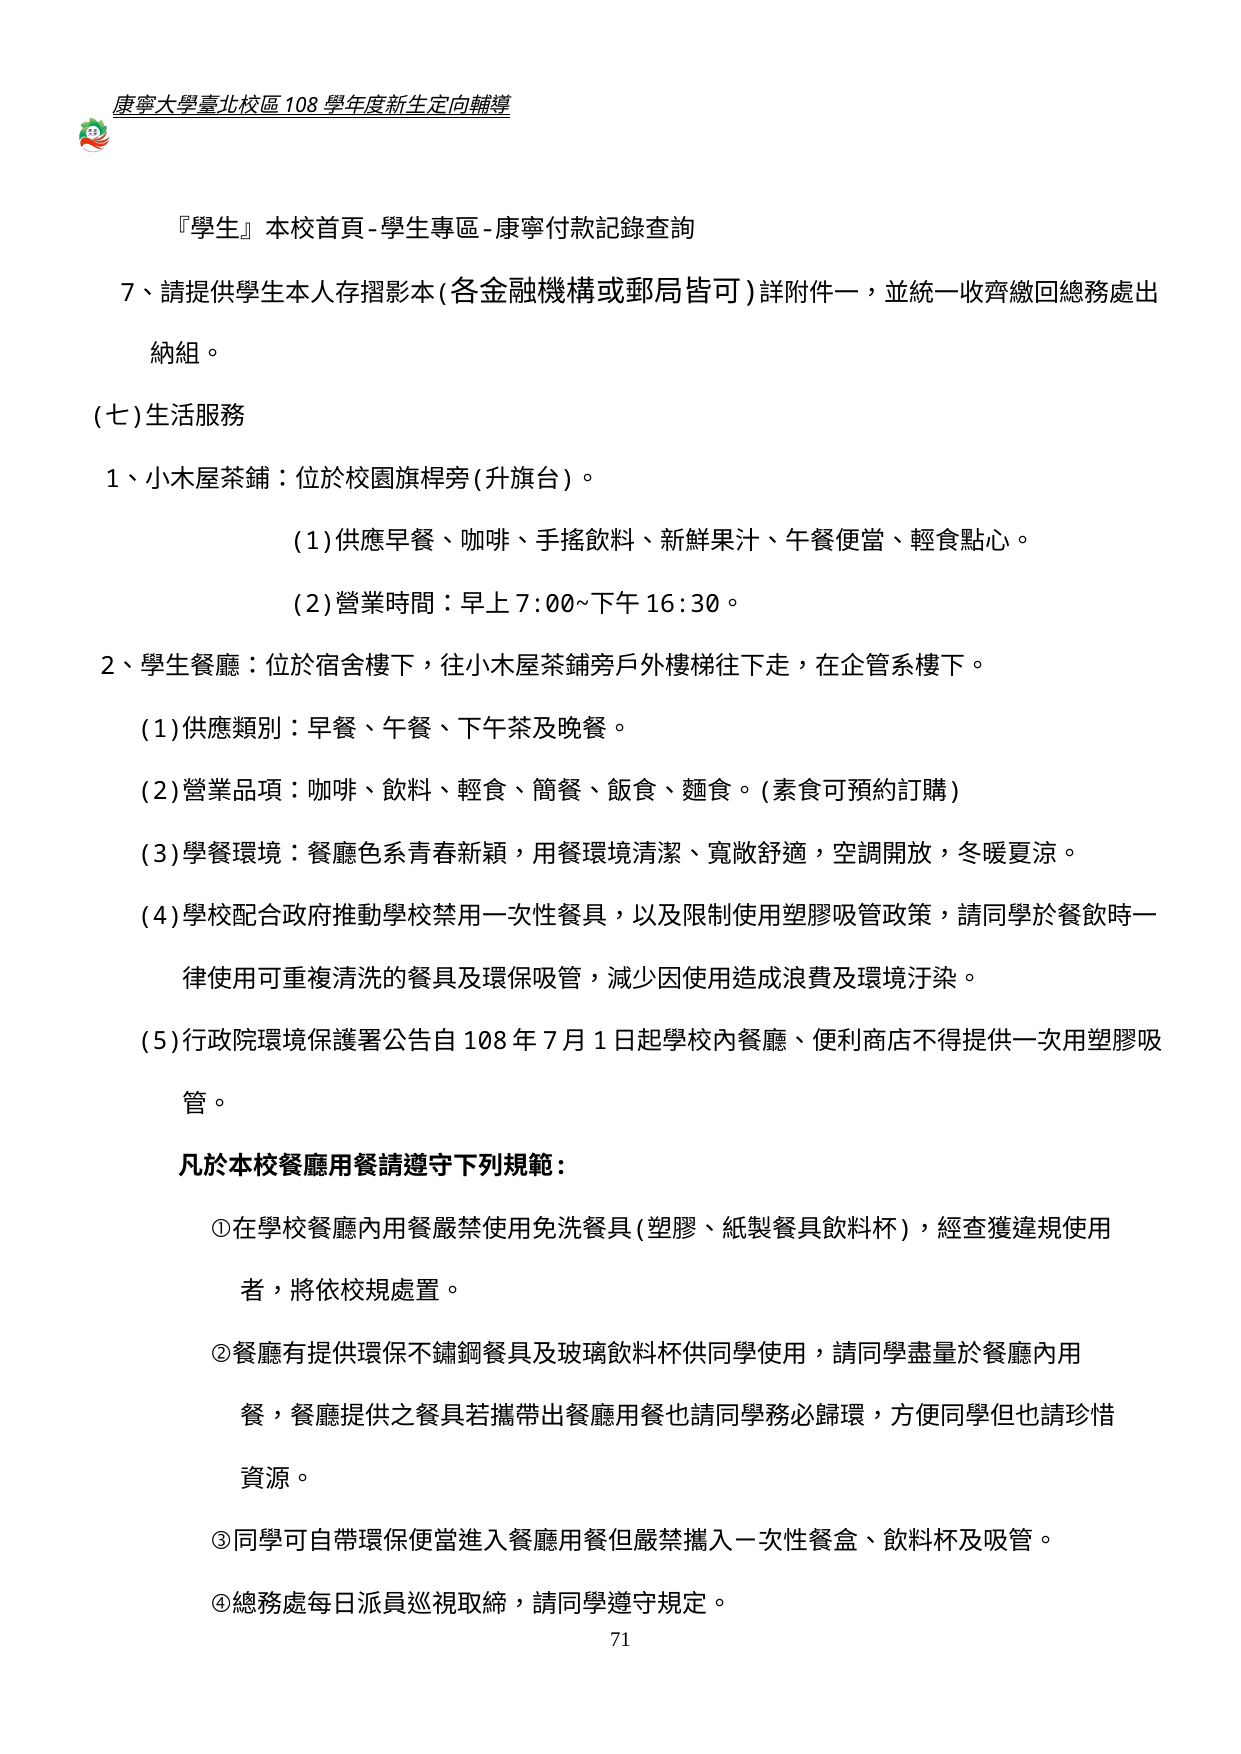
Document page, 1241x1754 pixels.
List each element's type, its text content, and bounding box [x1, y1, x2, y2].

text 管。 [137, 1060, 1165, 1122]
text 『學生』本校首頁-學生專區-康寧付款記錄查詢 [75, 185, 1165, 247]
text 2、學生餐廳：位於宿舍樓下，往小木屋茶鋪旁戶外樓梯往下走，在企管系樓下。 [100, 622, 1165, 685]
text (2)營業品項：咖啡、飲料、輕食、簡餐、飯食、麵食。(素食可預約訂購) [137, 747, 1165, 810]
text 凡於本校餐廳用餐請遵守下列規範: [178, 1122, 1165, 1185]
text (5)行政院環境保護署公告自108年7月1日起學校內餐廳、便利商店不得提供一次用塑膠吸 [137, 997, 1165, 1060]
text (2)營業時間：早上7:00~下午16:30。 [125, 560, 1165, 622]
text 總務處每日派員巡視取締，請同學遵守規定。 [75, 1560, 1165, 1622]
text 餐廳有提供環保不鏽鋼餐具及玻璃飲料杯供同學使用，請同學盡量於餐廳內用 [75, 1310, 1165, 1372]
text 資源。 [75, 1435, 1165, 1497]
text (1)供應類別：早餐、午餐、下午茶及晚餐。 [137, 685, 1165, 747]
text 者，將依校規處置。 [75, 1247, 1165, 1310]
text 同學可自帶環保便當進入餐廳用餐但嚴禁攜入ㄧ次性餐盒、飲料杯及吸管。 [75, 1497, 1165, 1560]
text (4)學校配合政府推動學校禁用一次性餐具，以及限制使用塑膠吸管政策，請同學於餐飲時一 [137, 872, 1165, 935]
text (3)學餐環境：餐廳色系青春新穎，用餐環境清潔、寬敞舒適，空調開放，冬暖夏涼。 [137, 810, 1165, 872]
text (1)供應早餐、咖啡、手搖飲料、新鮮果汁、午餐便當、輕食點心。 [125, 497, 1165, 560]
text 1、小木屋茶鋪：位於校園旗桿旁(升旗台)。 [75, 435, 1165, 497]
text 餐，餐廳提供之餐具若攜帶出餐廳用餐也請同學務必歸環，方便同學但也請珍惜 [75, 1372, 1165, 1435]
text 7、請提供學生本人存摺影本(各金融機構或郵局皆可)詳附件一，並統一收齊繳回總務處出納組。 [75, 247, 1165, 372]
text 律使用可重複清洗的餐具及環保吸管，減少因使用造成浪費及環境汙染。 [137, 935, 1165, 997]
text 在學校餐廳內用餐嚴禁使用免洗餐具(塑膠、紙製餐具飲料杯)，經查獲違規使用 [75, 1185, 1165, 1247]
text (七)生活服務 [75, 372, 1165, 435]
